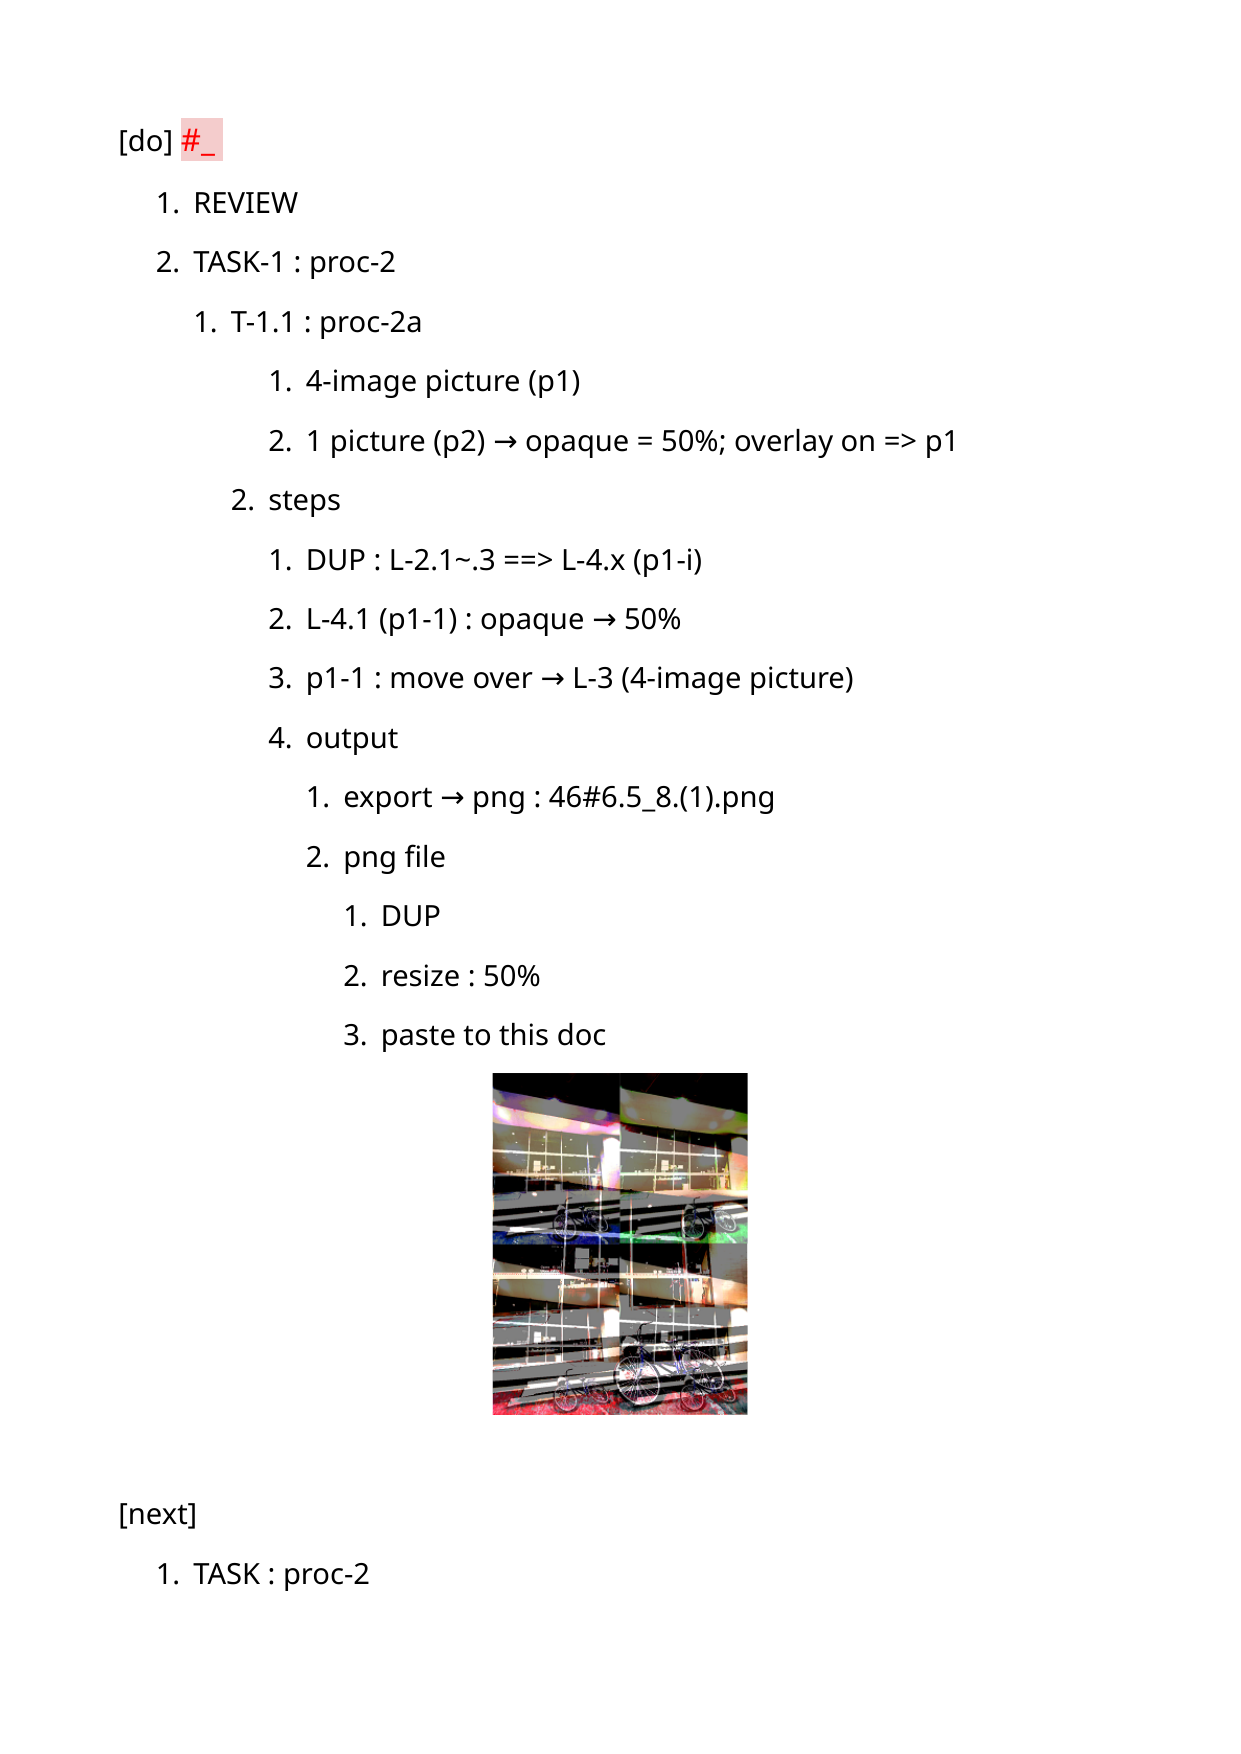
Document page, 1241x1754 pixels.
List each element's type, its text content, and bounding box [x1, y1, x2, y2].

list p1-1 : move over → L-3 (4-image picture) [268, 658, 1122, 697]
list 1 picture (p2) → opaque = 50%; overlay on => p1 [268, 420, 1122, 459]
list png file [306, 836, 1122, 876]
list steps [231, 479, 1122, 519]
list L-4.1 (p1-1) : opaque → 50% [268, 598, 1122, 638]
text [next] [118, 1494, 1122, 1533]
list DUP : L-2.1~.3 ==> L-4.x (p1-i) [268, 539, 1122, 578]
list TASK-1 : proc-2 [156, 241, 1122, 281]
list resize : 50% [343, 955, 1122, 995]
list output [268, 717, 1122, 757]
list REVIEW [156, 182, 1122, 222]
list 4-image picture (p1) [268, 360, 1122, 400]
list paste to this doc [343, 1015, 1122, 1054]
text [do] #_ [118, 118, 1122, 161]
list T-1.1 : proc-2a [193, 301, 1122, 341]
list DUP [343, 896, 1122, 935]
list export → png : 46#6.5_8.(1).png [306, 777, 1122, 816]
list TASK : proc-2 [156, 1553, 1122, 1593]
picture [492, 1073, 748, 1415]
